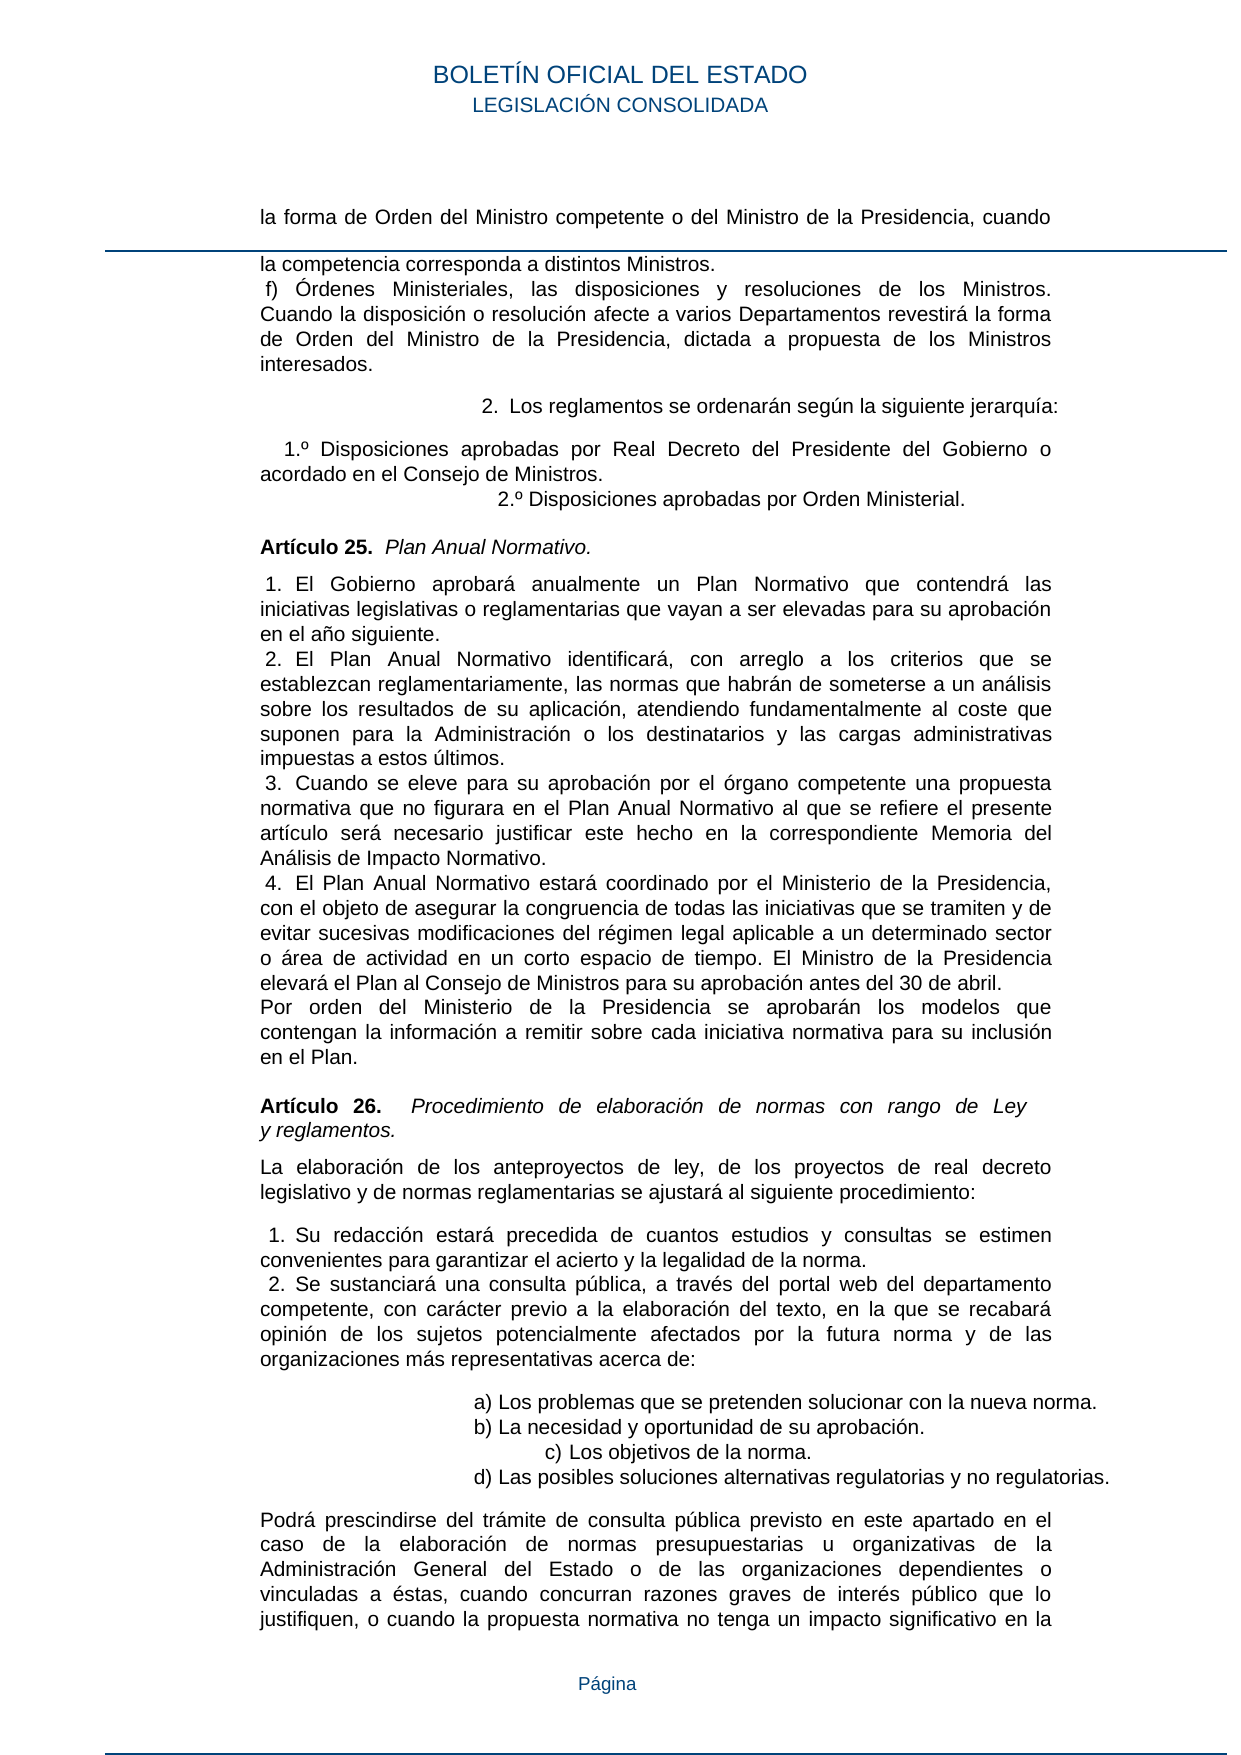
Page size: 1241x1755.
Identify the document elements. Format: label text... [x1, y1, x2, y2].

list Órdenes Ministeriales, las disposiciones y resoluciones de los Ministros. Cuando la disposición o resolución afecte a varios Departamentos revestirá la forma de Orden del Ministro de la Presidencia, dictada a propuesta de los Ministros interesados. [230, 277, 1052, 375]
list Cuando se eleve para su aprobación por el órgano competente una propuesta normativa que no figurara en el Plan Anual Normativo al que se refiere el presente artículo será necesario justificar este hecho en la correspondiente Memoria del Análisis de Impacto Normativo. [229, 771, 1052, 870]
text la competencia corresponda a distintos Ministros. [260, 252, 1065, 276]
list Se sustanciará una consulta pública, a través del portal web del departamento competente, con carácter previo a la elaboración del texto, en la que se recabará opinión de los sujetos potencialmente afectados por la futura norma y de las organizaciones más representativas acerca de: [233, 1272, 1052, 1371]
text la forma de Orden del Ministro competente o del Ministro de la Presidencia, cuando [260, 205, 1065, 250]
list El Plan Anual Normativo identificará, con arreglo a los criterios que se establezcan reglamentariamente, las normas que habrán de someterse a un análisis sobre los resultados de su aplicación, atendiendo fundamentalmente al coste que suponen para la Administración o los destinatarios y las cargas administrativas impuestas a estos últimos. [229, 647, 1052, 770]
text Artículo 26. Procedimiento de elaboración de normas con rango de Ley y reglamentos. [260, 1093, 1052, 1142]
list .º Disposiciones aprobadas por Orden Ministerial. [497, 487, 1195, 511]
list El Plan Anual Normativo estará coordinado por el Ministerio de la Presidencia, con el objeto de asegurar la congruencia de todas las iniciativas que se tramiten y de evitar sucesivas modificaciones del régimen legal aplicable a un determinado sector o área de actividad en un corto espacio de tiempo. El Ministro de la Presidencia elevará el Plan al Consejo de Ministros para su aprobación antes del 30 de abril. [229, 871, 1052, 994]
list Los objetivos de la norma. [544, 1439, 1195, 1463]
list .º Disposiciones aprobadas por Real Decreto del Presidente del Gobierno o acordado en el Consejo de Ministros. [248, 437, 1052, 486]
text Artículo 25. Plan Anual Normativo. [260, 535, 1195, 559]
text Por orden del Ministerio de la Presidencia se aprobarán los modelos que contengan la información a remitir sobre cada iniciativa normativa para su inclusión en el Plan. [260, 995, 1052, 1069]
text La elaboración de los anteproyectos de ley, de los proyectos de real decreto legislativo y de normas reglamentarias se ajustará al siguiente procedimiento: [260, 1155, 1052, 1204]
text Podrá prescindirse del trámite de consulta pública previsto en este apartado en el caso de la elaboración de normas presupuestarias u organizativas de la Administración General del Estado o de las organizaciones dependientes o vinculadas a éstas, cuando concurran razones graves de interés público que lo justifiquen, o cuando la propuesta normativa no tenga un impacto significativo en la [260, 1507, 1052, 1631]
list Su redacción estará precedida de cuantos estudios y consultas se estimen convenientes para garantizar el acierto y la legalidad de la norma. [233, 1222, 1052, 1271]
list Los reglamentos se ordenarán según la siguiente jerarquía: [481, 394, 1195, 418]
list El Gobierno aprobará anualmente un Plan Normativo que contendrá las iniciativas legislativas o reglamentarias que vayan a ser elevadas para su aprobación en el año siguiente. [229, 572, 1052, 646]
list Los problemas que se pretenden solucionar con la nueva norma. [438, 1389, 1195, 1413]
list La necesidad y oportunidad de su aprobación. [438, 1414, 1195, 1438]
list Las posibles soluciones alternativas regulatorias y no regulatorias. [438, 1464, 1195, 1488]
